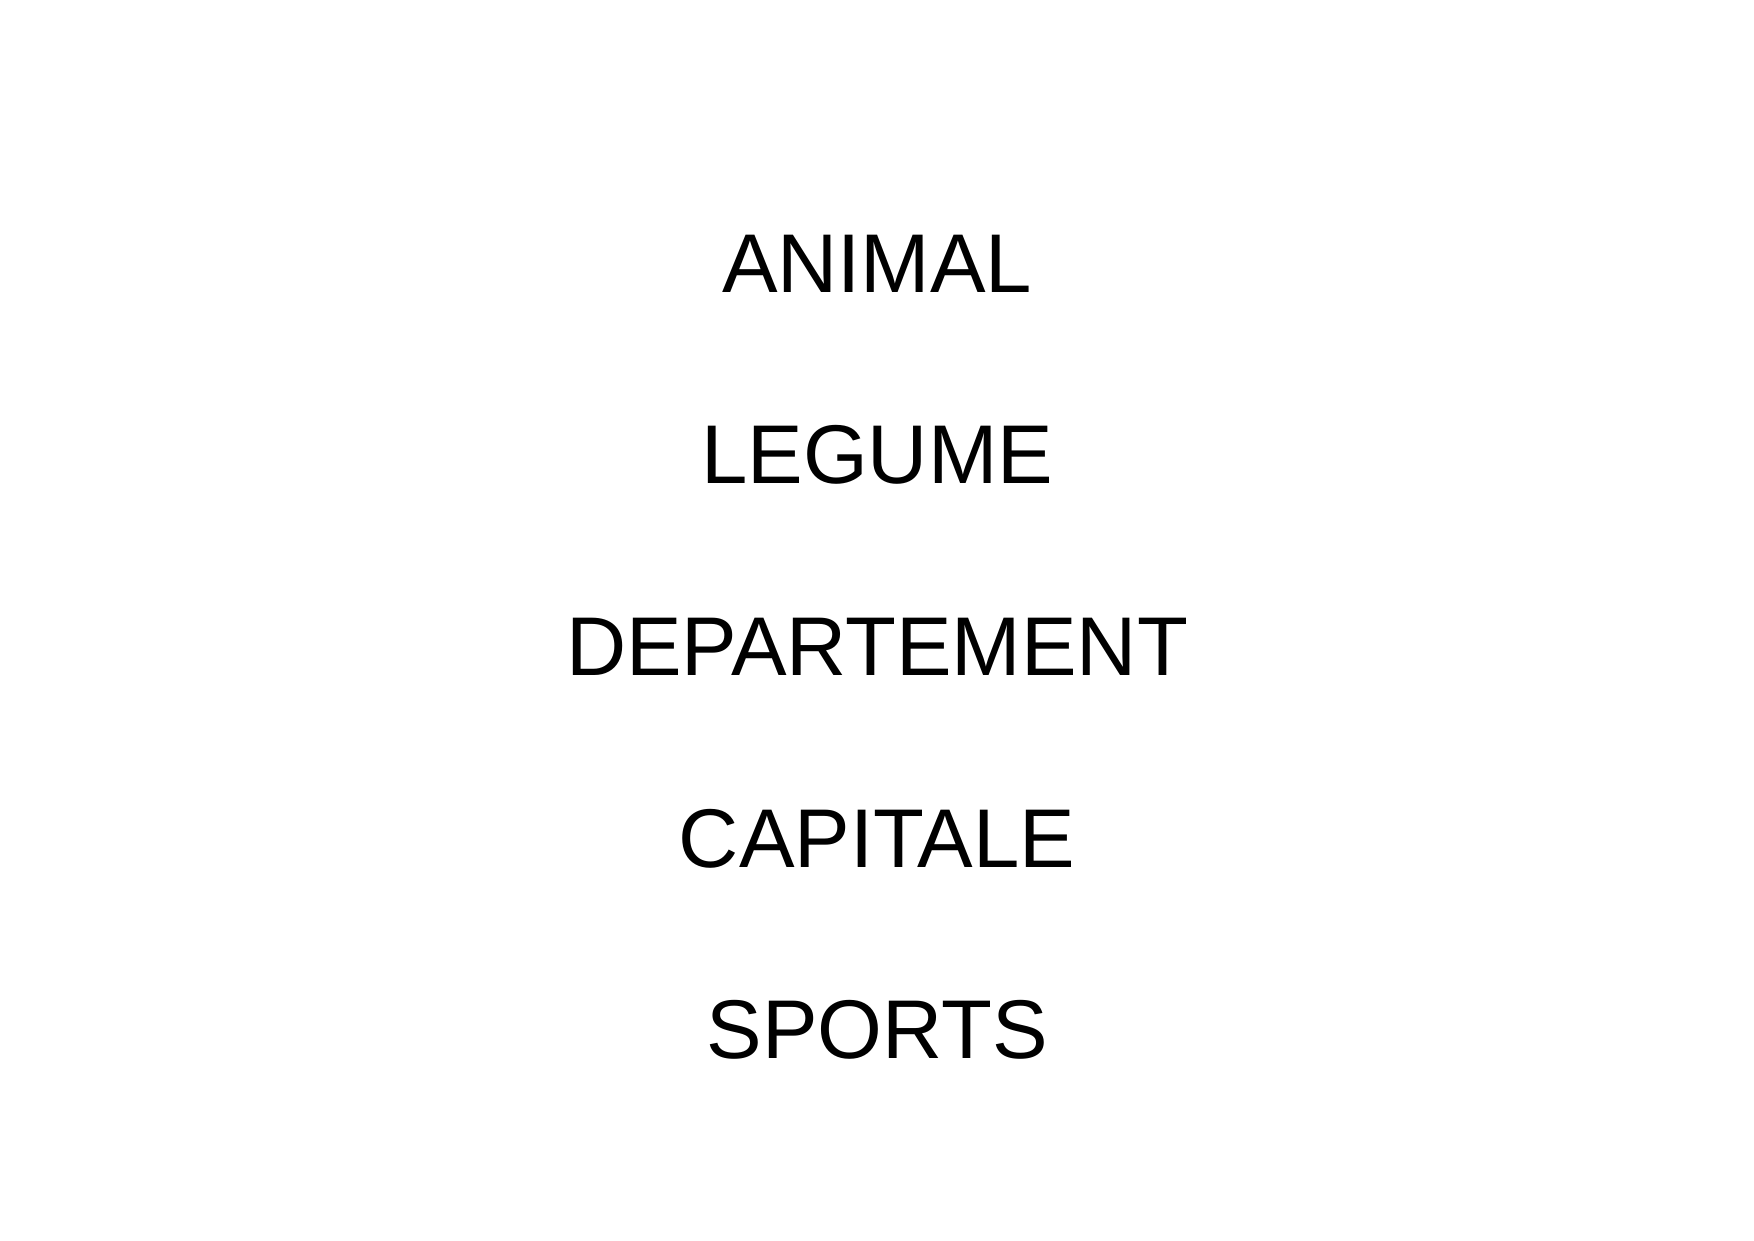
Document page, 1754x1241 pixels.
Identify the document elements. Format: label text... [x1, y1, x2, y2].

text CAPITALE [118, 789, 1636, 885]
text SPORTS [118, 981, 1636, 1076]
text DEPARTEMENT [118, 597, 1636, 693]
text ANIMAL [118, 214, 1636, 310]
text LEGUME [118, 406, 1636, 501]
